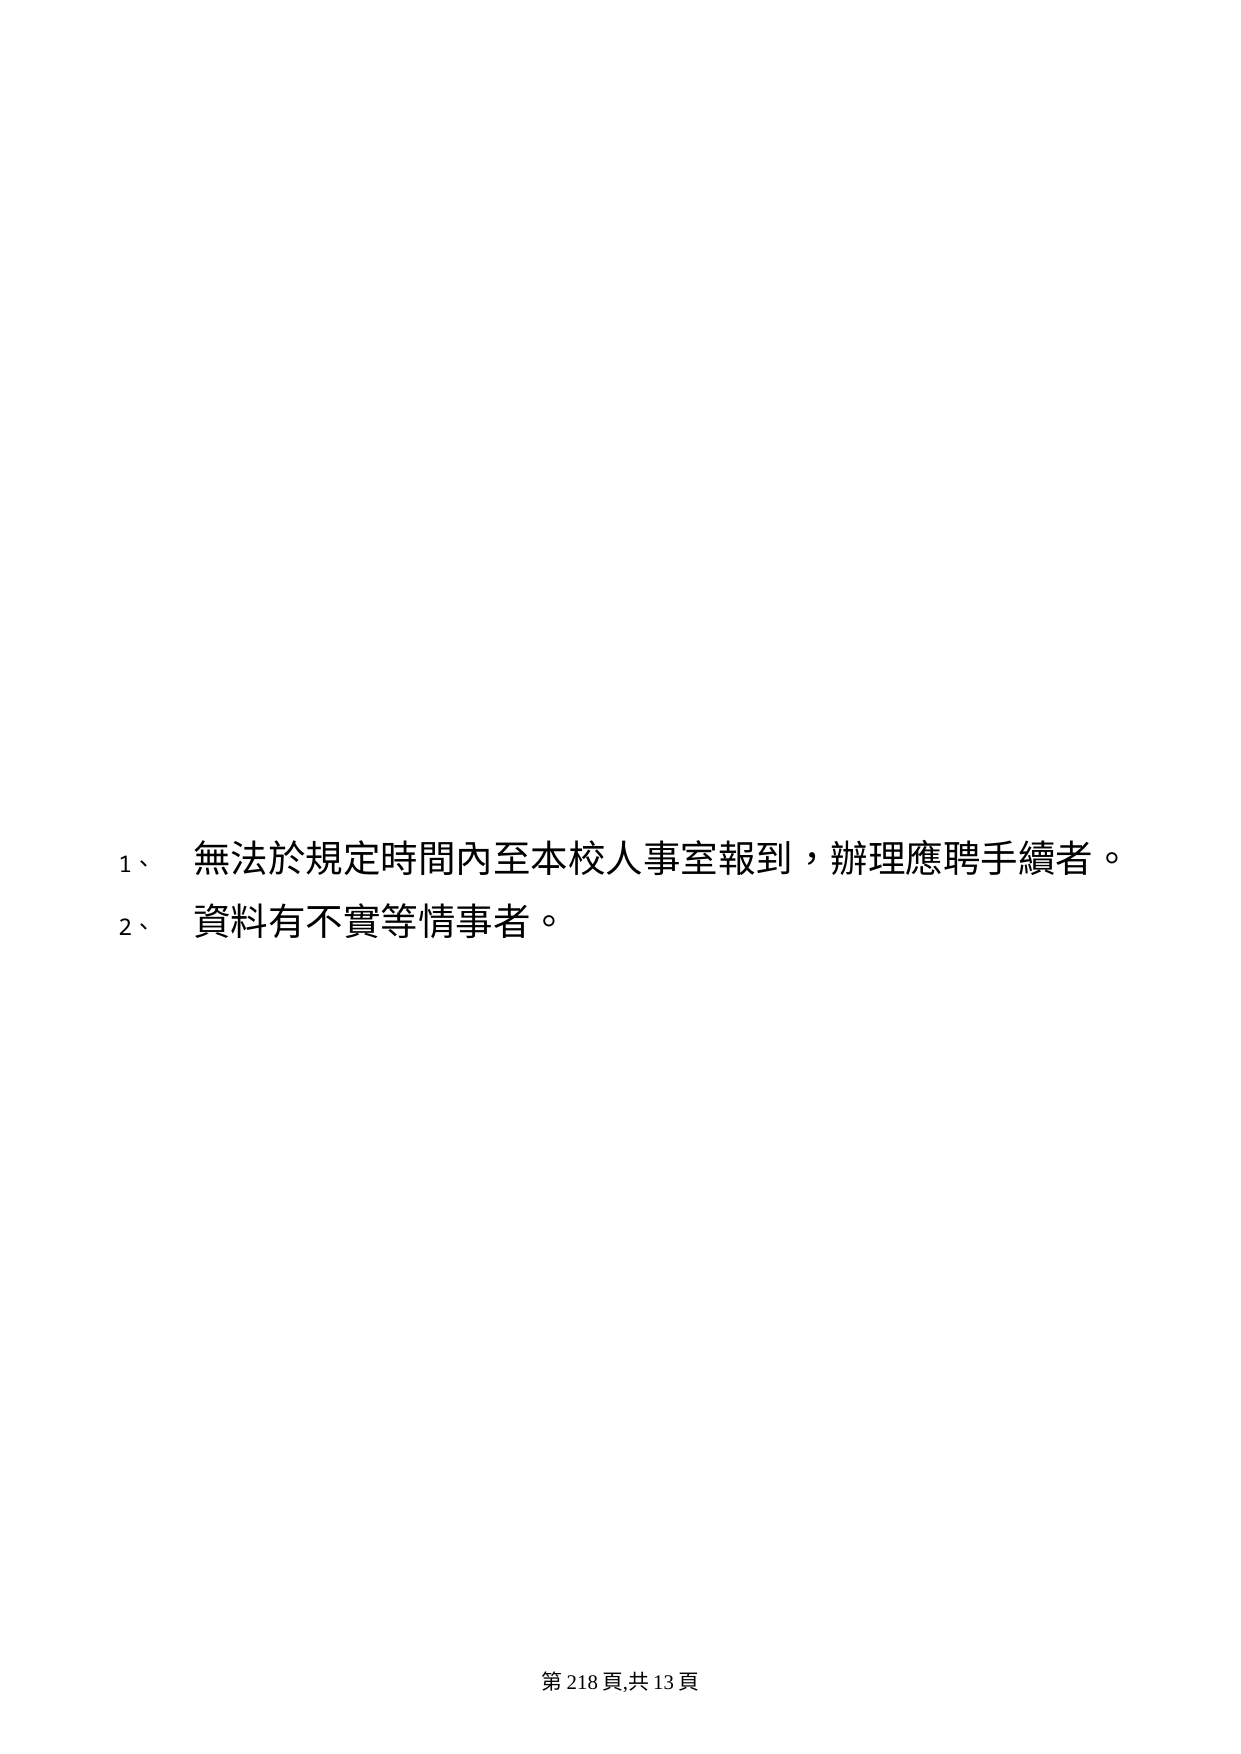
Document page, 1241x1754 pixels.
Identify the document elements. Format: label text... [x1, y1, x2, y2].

list 資料有不實等情事者。 [118, 877, 1122, 939]
list 無法於規定時間內至本校人事室報到，辦理應聘手續者。 [118, 814, 1122, 877]
